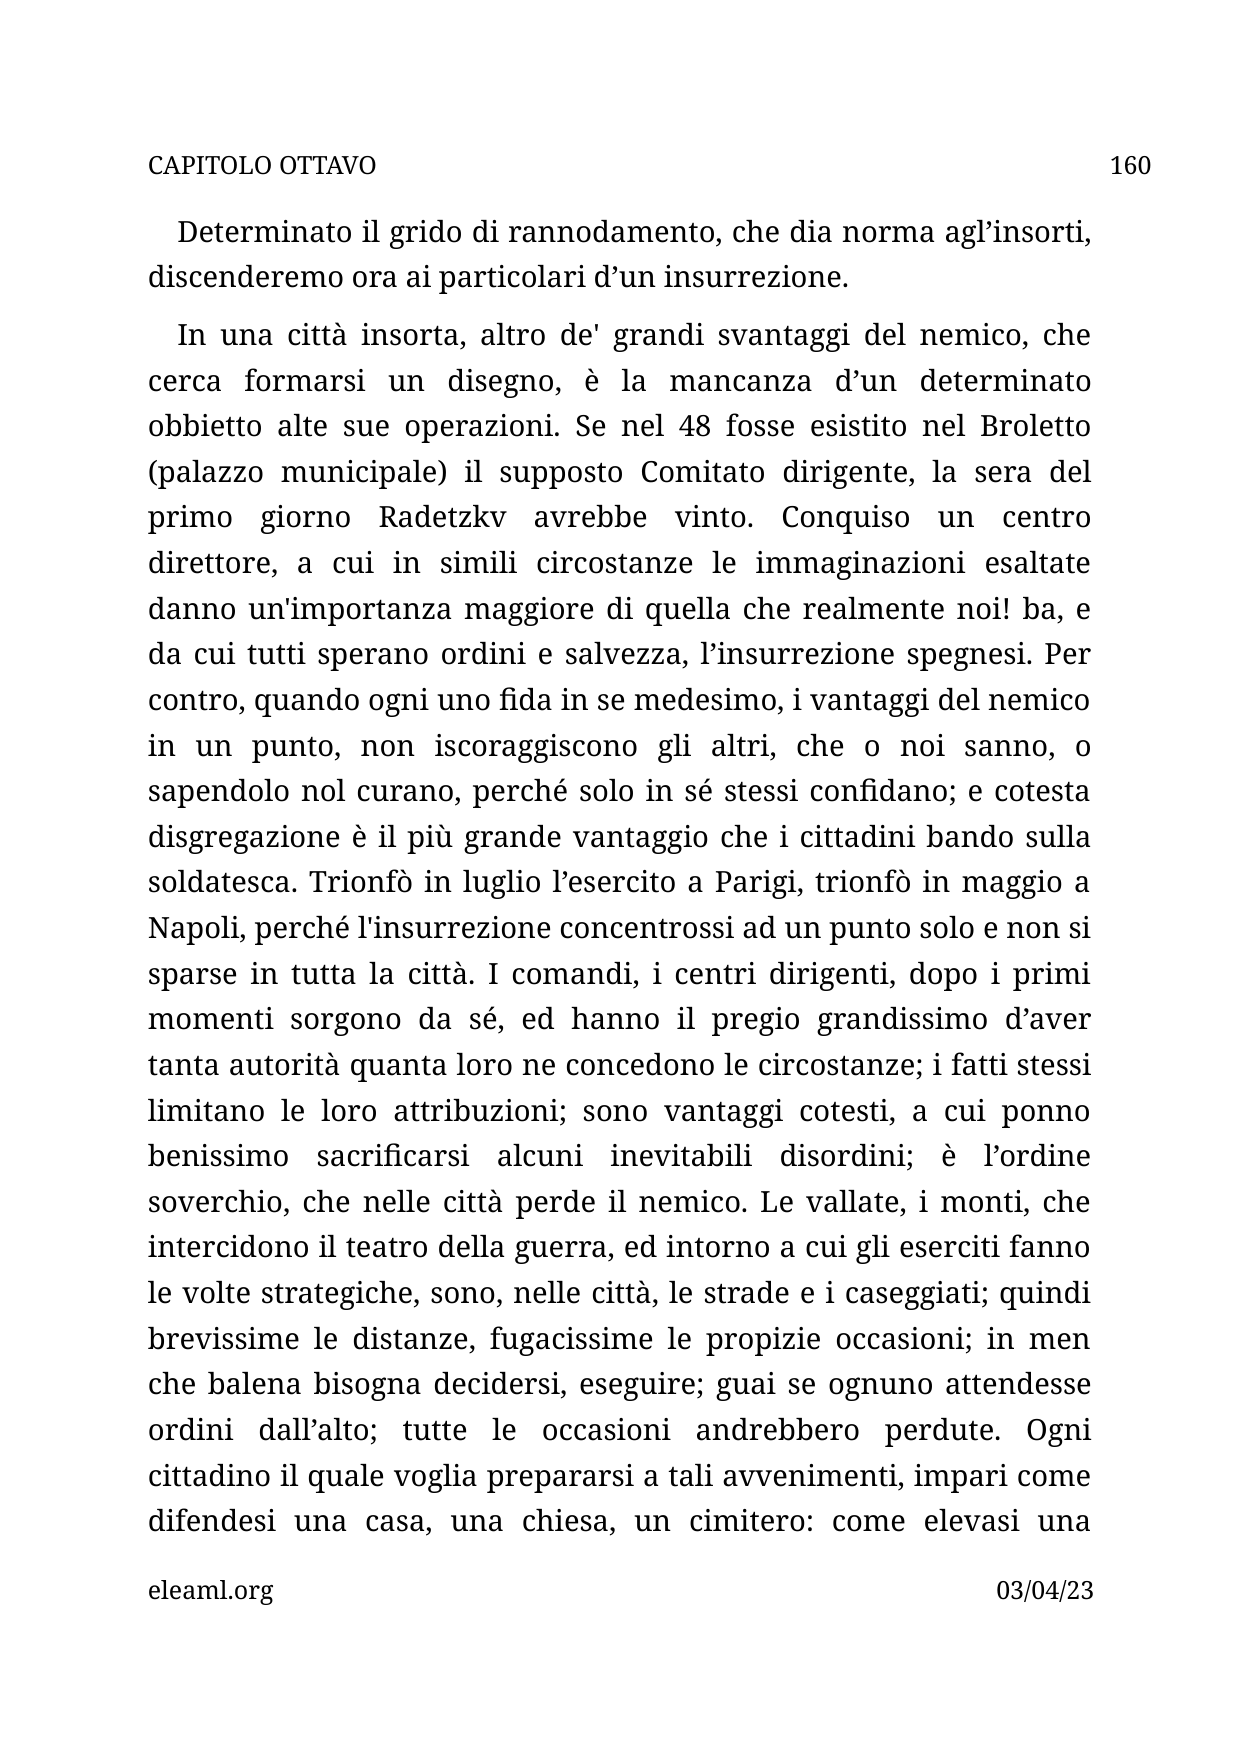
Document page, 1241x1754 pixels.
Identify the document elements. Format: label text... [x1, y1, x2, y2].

text In una città insorta, altro de' grandi svantaggi del nemico, che cerca formarsi un disegno, è la mancanza d’un determinato obbietto alte sue operazioni. Se nel 48 fosse esistito nel Broletto (palazzo municipale) il supposto Comitato dirigente, la sera del primo giorno Radetzkv avrebbe vinto. Conquiso un centro direttore, a cui in simili circostanze le immaginazioni esaltate danno un'importanza maggiore di quella che realmente noi! ba, e da cui tutti sperano ordini e salvezza, l’insurrezione spegnesi. Per contro, quando ogni uno fida in se medesimo, i vantaggi del nemico in un punto, non iscoraggiscono gli altri, che o noi sanno, o sapendolo nol curano, perché solo in sé stessi confidano; e cotesta disgregazione è il più grande vantaggio che i cittadini bando sulla soldatesca. Trionfò in luglio l’esercito a Parigi, trionfò in maggio a Napoli, perché l'insurrezione concentrossi ad un punto solo e non si sparse in tutta la città. I comandi, i centri dirigenti, dopo i primi momenti sorgono da sé, ed hanno il pregio grandissimo d’aver tanta autorità quanta loro ne concedono le circostanze; i fatti stessi limitano le loro attribuzioni; sono vantaggi cotesti, a cui ponno benissimo sacrificarsi alcuni inevitabili disordini; è l’ordine soverchio, che nelle città perde il nemico. Le vallate, i monti, che intercidono il teatro della guerra, ed intorno a cui gli eserciti fanno le volte strategiche, sono, nelle città, le strade e i caseggiati; quindi brevissime le distanze, fugacissime le propizie occasioni; in men che balena bisogna decidersi, eseguire; guai se ognuno attendesse ordini dall’alto; tutte le occasioni andrebbero perdute. Ogni cittadino il quale voglia prepararsi a tali avvenimenti, impari come difendesi una casa, una chiesa, un cimitero: come elevasi una [148, 314, 1093, 1540]
text Determinato il grido di rannodamento, che dia norma agl’insorti, discenderemo ora ai particolari d’un insurrezione. [148, 211, 1093, 296]
